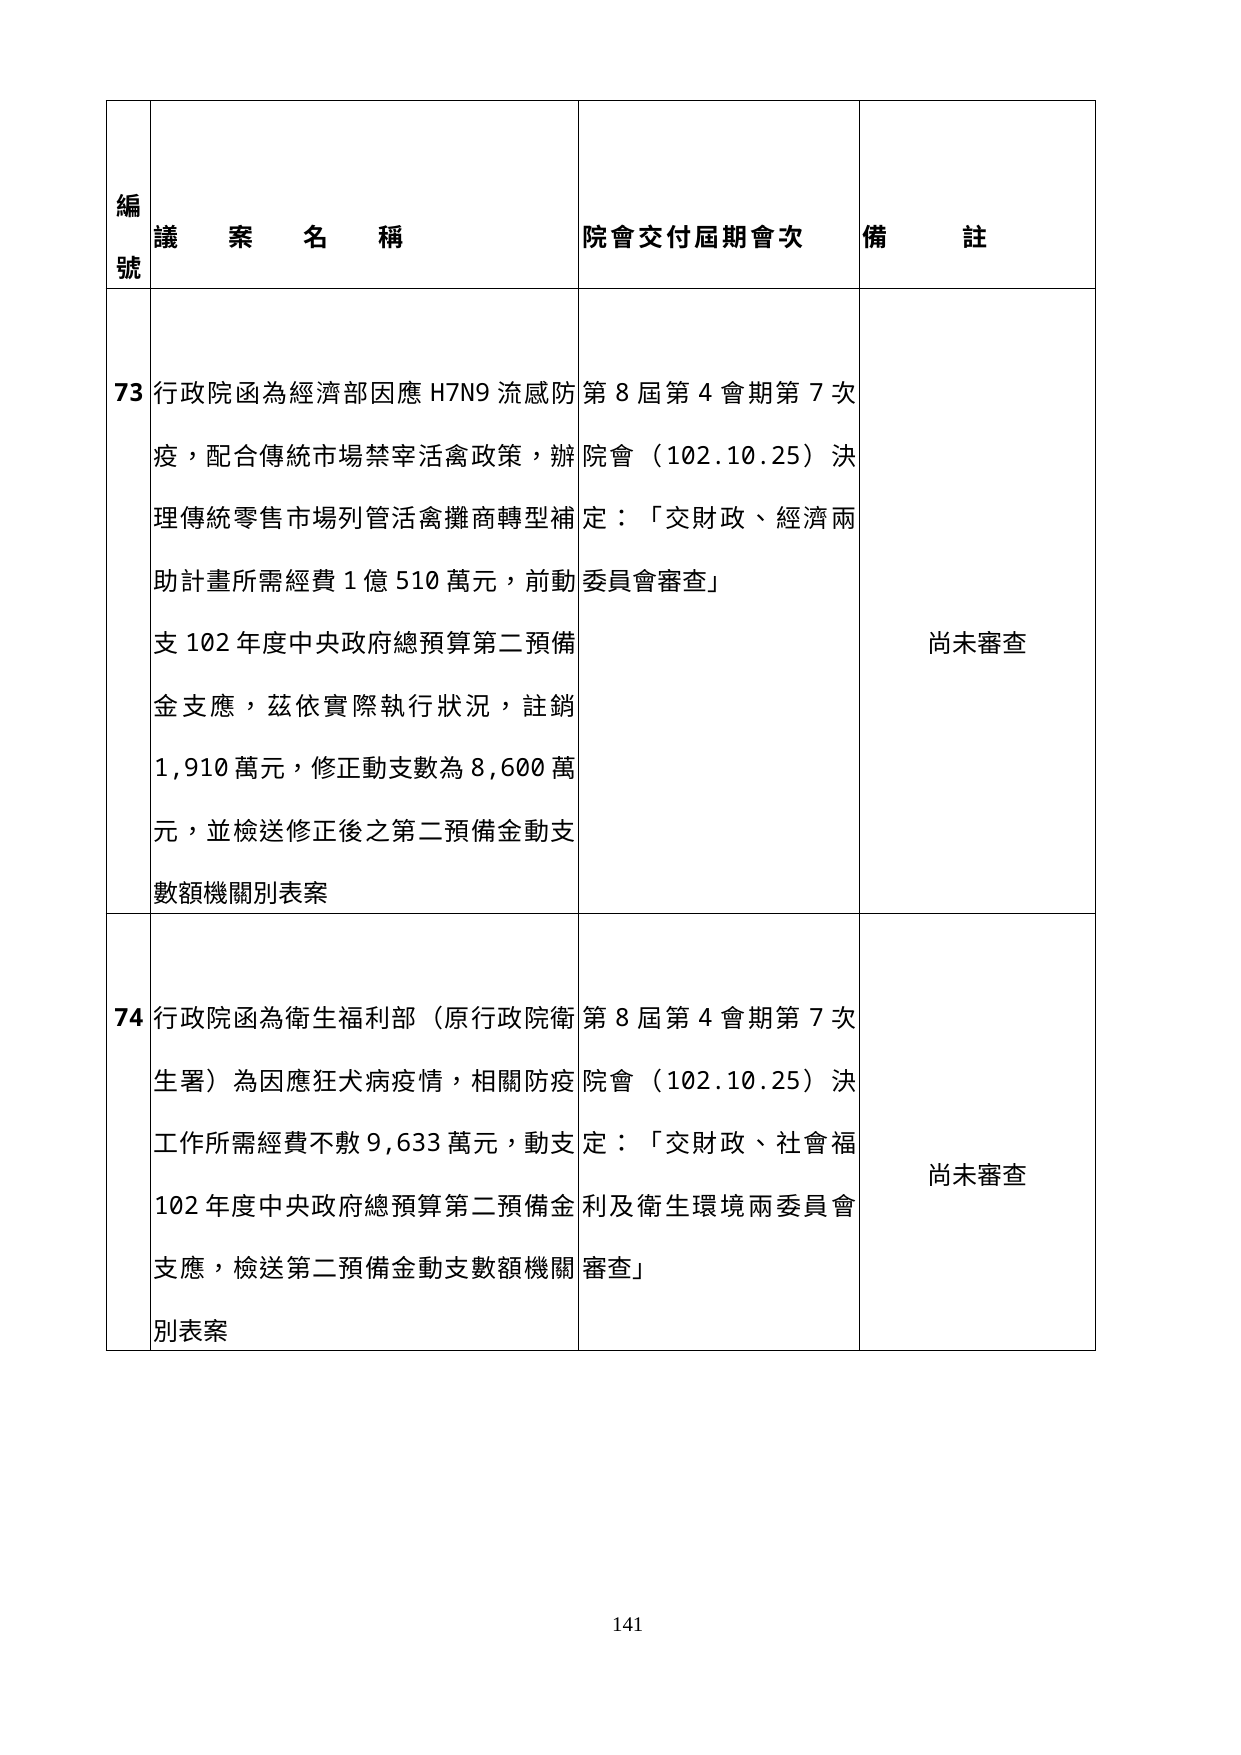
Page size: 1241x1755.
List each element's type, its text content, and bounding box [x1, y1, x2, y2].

table_header 備 註 [860, 101, 1095, 288]
table_cell 行政院函為經濟部因應H7N9流感防疫，配合傳統市場禁宰活禽政策，辦理傳統零售市場列管活禽攤商轉型補助計畫所需經費1億510萬元，前動支102年度中央政府總預算第二預備金支應，茲依實際執行狀況，註銷1,910萬元，修正動支數為8,600萬元，並檢送修正後之第二預備金動支數額機關別表案 [151, 289, 578, 913]
table_header 院會交付屆期會次 [579, 101, 859, 288]
table_cell 第8屆第4會期第7次院會（102.10.25）決定：「交財政、經濟兩委員會審查」 [579, 289, 859, 913]
table_cell [107, 289, 150, 913]
table_cell 尚未審查 [860, 914, 1095, 1350]
table_cell 尚未審查 [860, 289, 1095, 913]
table_cell 行政院函為衛生福利部（原行政院衛生署）為因應狂犬病疫情，相關防疫工作所需經費不敷9,633萬元，動支102年度中央政府總預算第二預備金支應，檢送第二預備金動支數額機關別表案 [151, 914, 578, 1350]
table_cell [107, 914, 150, 1350]
table_cell 第8屆第4會期第7次院會（102.10.25）決定：「交財政、社會福利及衛生環境兩委員會審查」 [579, 914, 859, 1350]
table_header 議 案 名 稱 [151, 101, 578, 288]
table_header 編號 [107, 101, 150, 288]
